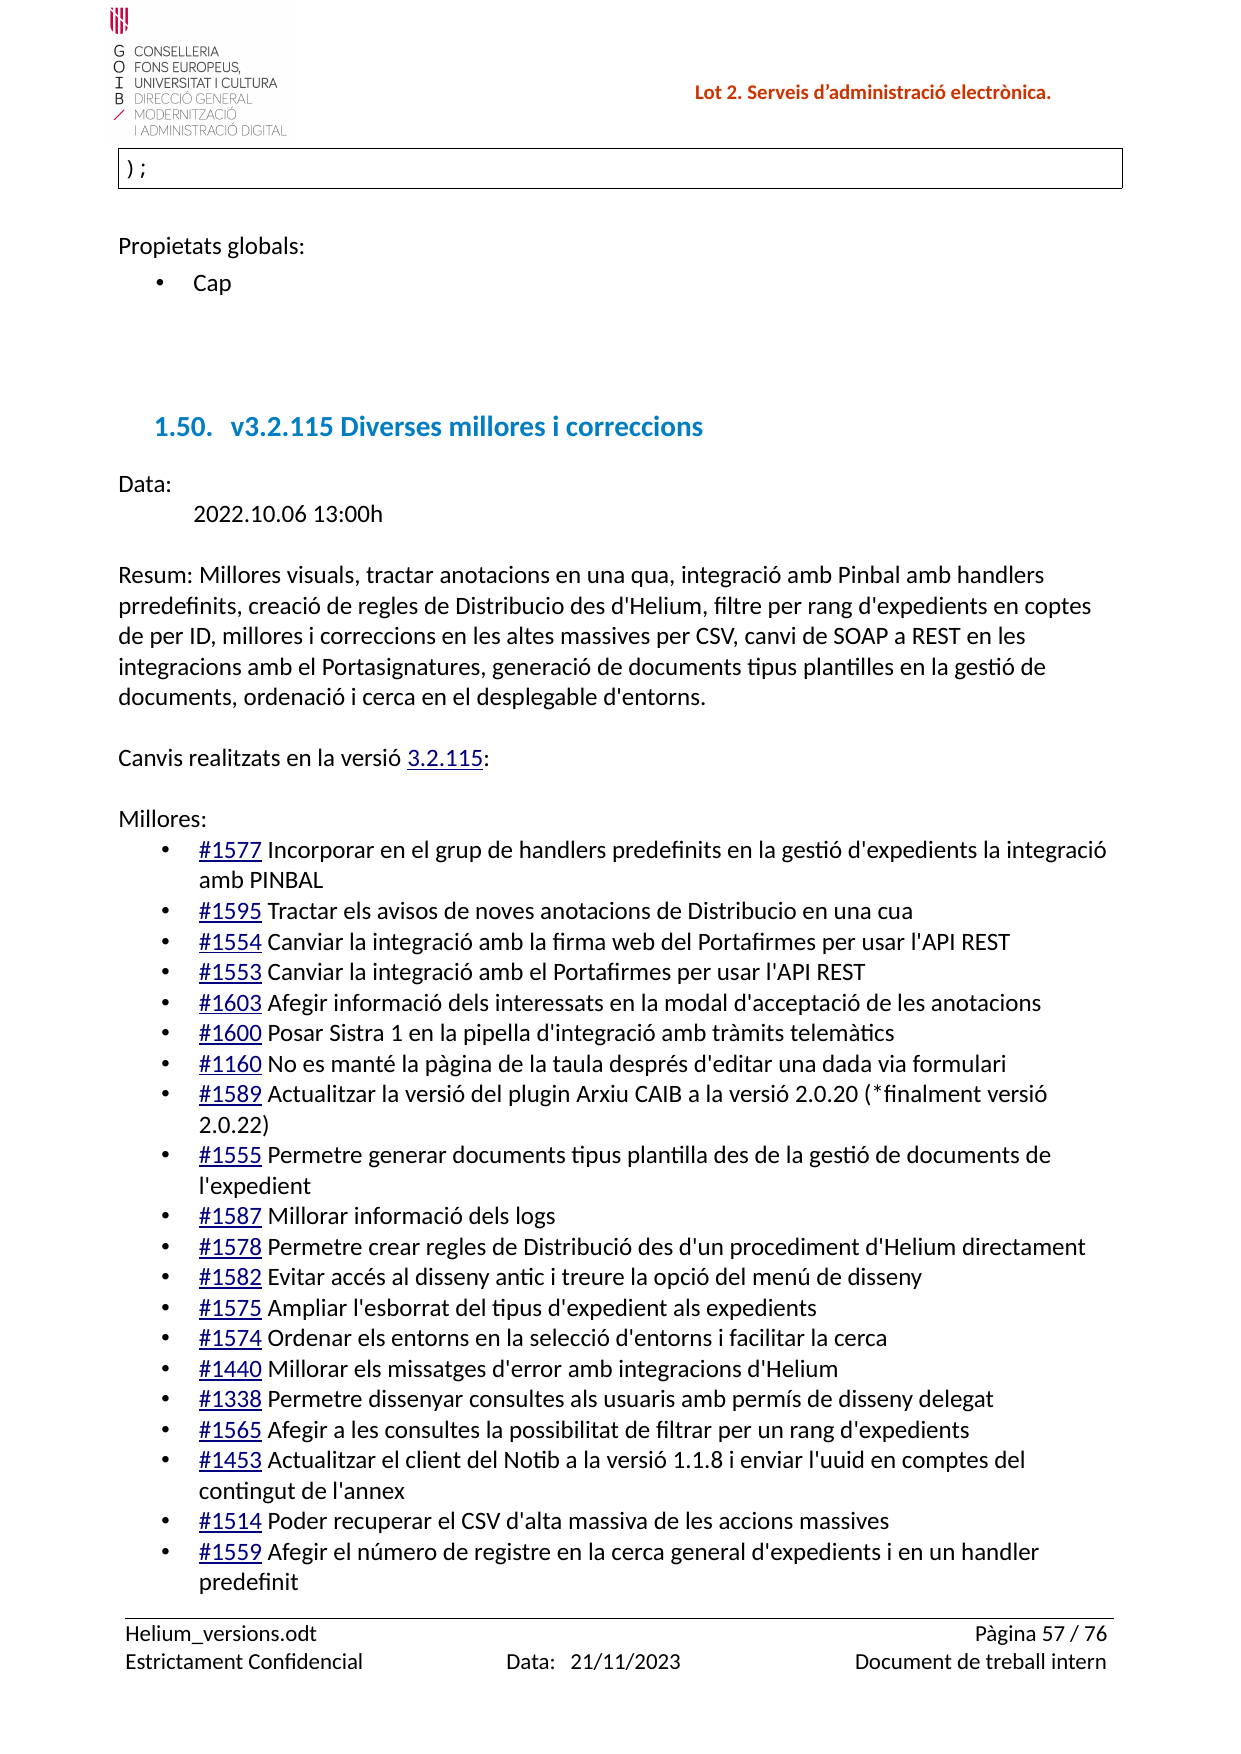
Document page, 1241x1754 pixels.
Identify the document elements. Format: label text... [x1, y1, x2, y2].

list #1582 Evitar accés al disseny antic i treure la opció del menú de disseny [161, 1261, 1122, 1292]
list #1160 No es manté la pàgina de la taula després d'editar una dada via formulari [161, 1048, 1122, 1078]
list #1587 Millorar informació dels logs [161, 1200, 1122, 1231]
subtitle v3.2.115 Diverses millores i correccions [153, 408, 1122, 444]
list #1595 Tractar els avisos de noves anotacions de Distribucio en una cua [161, 895, 1122, 926]
list #1514 Poder recuperar el CSV d'alta massiva de les accions massives [161, 1506, 1122, 1536]
text 2022.10.06 13:00h [118, 498, 1122, 529]
list #1555 Permetre generar documents tipus plantilla des de la gestió de documents de l'expedient [161, 1139, 1122, 1200]
text Propietats globals: [118, 230, 1122, 261]
list #1453 Actualitzar el client del Notib a la versió 1.1.8 i enviar l'uuid en comptes del contingut de l'annex [161, 1444, 1122, 1506]
list #1338 Permetre dissenyar consultes als usuaris amb permís de disseny delegat [161, 1383, 1122, 1414]
list #1565 Afegir a les consultes la possibilitat de filtrar per un rang d'expedients [161, 1414, 1122, 1444]
list #1577 Incorporar en el grup de handlers predefinits en la gestió d'expedients la integració amb PINBAL [161, 834, 1122, 895]
list #1575 Ampliar l'esborrat del tipus d'expedient als expedients [161, 1292, 1122, 1322]
text Canvis realitzats en la versió 3.2.115: [118, 742, 1122, 773]
list Cap [156, 267, 1122, 297]
list #1554 Canviar la integració amb la firma web del Portafirmes per usar l'API REST [161, 926, 1122, 956]
text Data: [118, 468, 1122, 498]
list #1559 Afegir el número de registre en la cerca general d'expedients i en un handler predefinit [161, 1536, 1122, 1597]
list #1574 Ordenar els entorns en la selecció d'entorns i facilitar la cerca [161, 1322, 1122, 1353]
text Resum: Millores visuals, tractar anotacions en una qua, integració amb Pinbal amb handlers prredefinits, creació de regles de Distribucio des d'Helium, filtre per rang d'expedients en coptes de per ID, millores i correccions en les altes massives per CSV, canvi de SOAP a REST en les integracions amb el Portasignatures, generació de documents tipus plantilles en la gestió de documents, ordenació i cerca en el desplegable d'entorns. [118, 559, 1122, 712]
list #1589 Actualitzar la versió del plugin Arxiu CAIB a la versió 2.0.20 (*finalment versió 2.0.22) [161, 1078, 1122, 1139]
table_header ); [119, 149, 1122, 188]
list #1440 Millorar els missatges d'error amb integracions d'Helium [161, 1353, 1122, 1383]
text Millores: [118, 803, 1122, 834]
list #1553 Canviar la integració amb el Portafirmes per usar l'API REST [161, 956, 1122, 987]
picture [100, 0, 297, 144]
list #1578 Permetre crear regles de Distribució des d'un procediment d'Helium directament [161, 1231, 1122, 1261]
list #1600 Posar Sistra 1 en la pipella d'integració amb tràmits telemàtics [161, 1017, 1122, 1048]
list #1603 Afegir informació dels interessats en la modal d'acceptació de les anotacions [161, 987, 1122, 1017]
